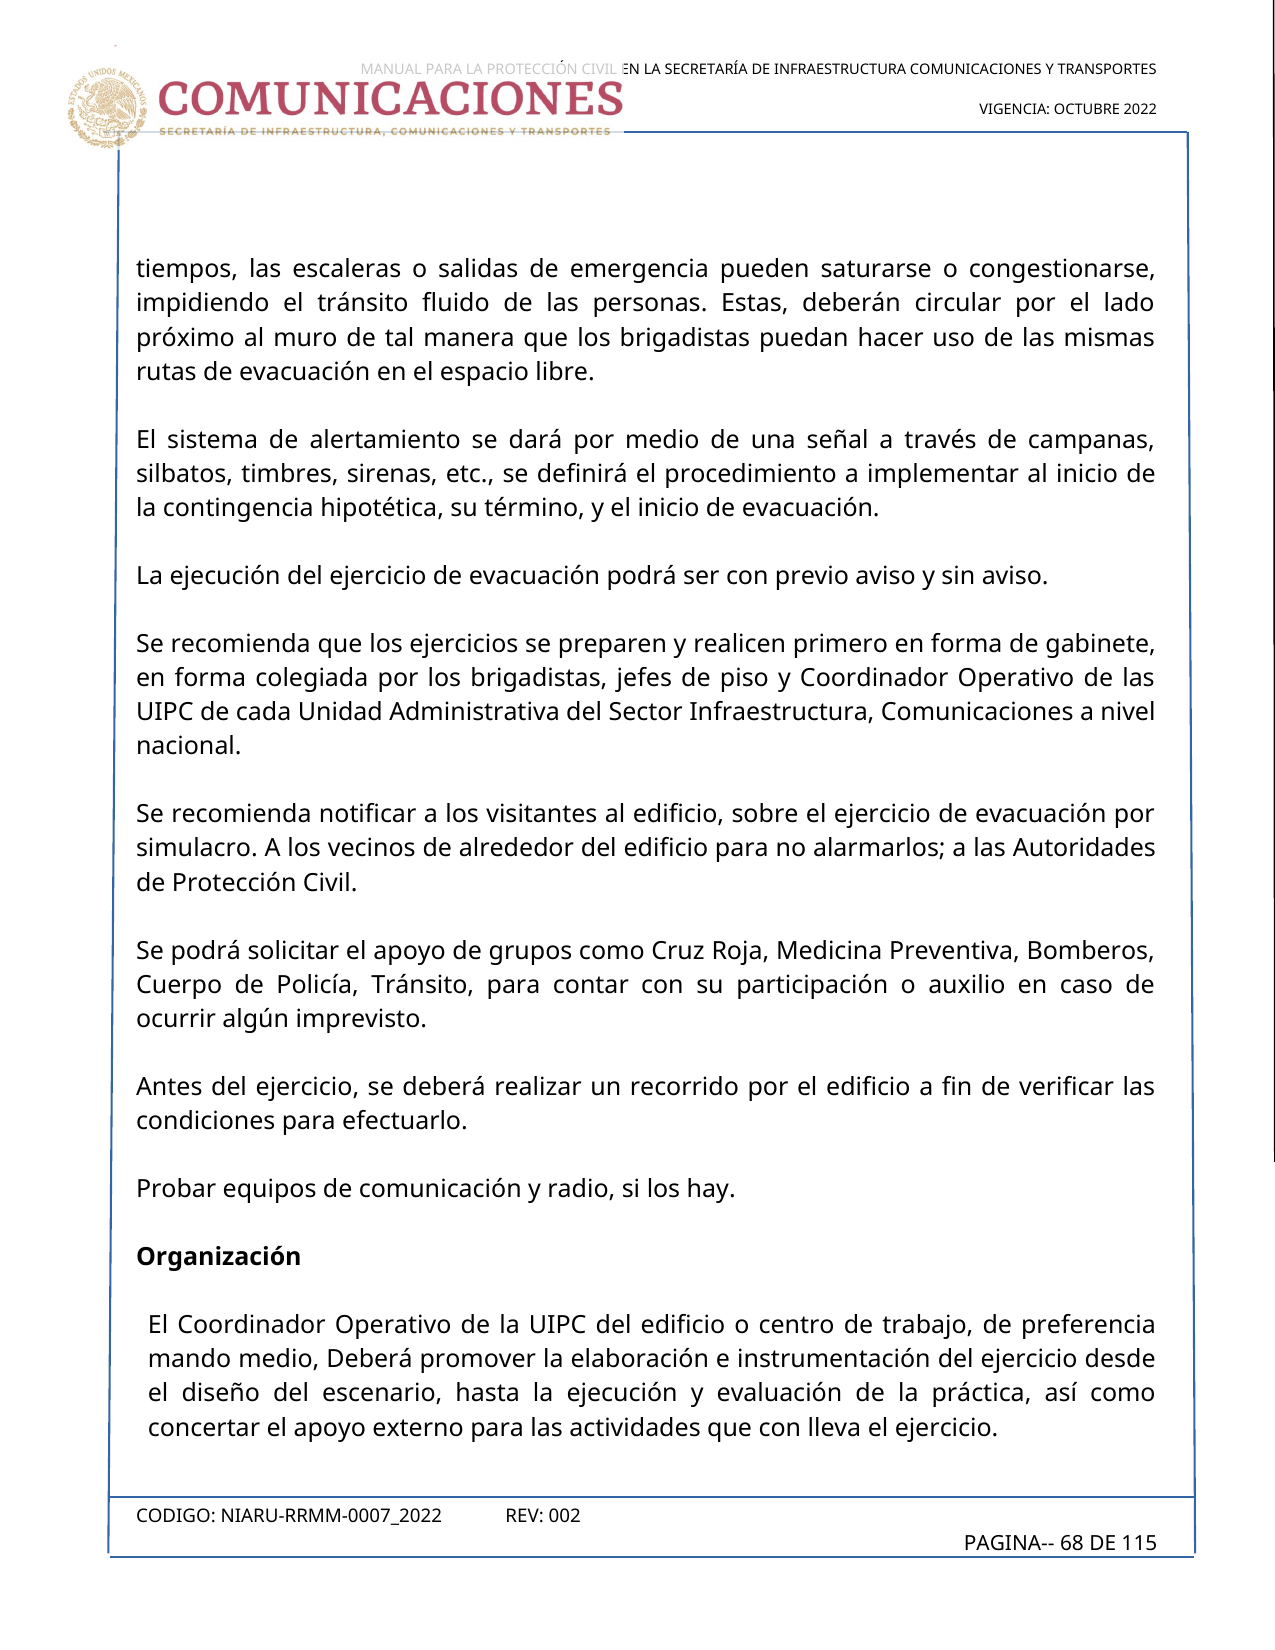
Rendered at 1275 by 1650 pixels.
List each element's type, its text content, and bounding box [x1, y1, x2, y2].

text El sistema de alertamiento se dará por medio de una señal a través de campanas, silbatos, timbres, sirenas, etc., se definirá el procedimiento a implementar al inicio de la contingencia hipotética, su término, y el inicio de evacuación. [136, 421, 1157, 523]
text Antes del ejercicio, se deberá realizar un recorrido por el edificio a fin de verificar las condiciones para efectuarlo. [136, 1068, 1157, 1137]
subtitle Organización [136, 1239, 1157, 1273]
text Se recomienda que los ejercicios se preparen y realicen primero en forma de gabinete, en forma colegiada por los brigadistas, jefes de piso y Coordinador Operativo de las UIPC de cada Unidad Administrativa del Sector Infraestructura, Comunicaciones a nivel nacional. [136, 626, 1157, 762]
text Se recomienda notificar a los visitantes al edificio, sobre el ejercicio de evacuación por simulacro. A los vecinos de alrededor del edificio para no alarmarlos; a las Autoridades de Protección Civil. [136, 796, 1157, 898]
text Se podrá solicitar el apoyo de grupos como Cruz Roja, Medicina Preventiva, Bomberos, Cuerpo de Policía, Tránsito, para contar con su participación o auxilio en caso de ocurrir algún imprevisto. [136, 932, 1157, 1034]
text El Coordinador Operativo de la UIPC del edificio o centro de trabajo, de preferencia mando medio, Deberá promover la elaboración e instrumentación del ejercicio desde el diseño del escenario, hasta la ejecución y evaluación de la práctica, así como concertar el apoyo externo para las actividades que con lleva el ejercicio. [148, 1307, 1157, 1443]
text La ejecución del ejercicio de evacuación podrá ser con previo aviso y sin aviso. [136, 558, 1157, 592]
text Probar equipos de comunicación y radio, si los hay. [136, 1171, 1157, 1205]
text tiempos, las escaleras o salidas de emergencia pueden saturarse o congestionarse, impidiendo el tránsito fluido de las personas. Estas, deberán circular por el lado próximo al muro de tal manera que los brigadistas puedan hacer uso de las mismas rutas de evacuación en el espacio libre. [136, 251, 1157, 387]
